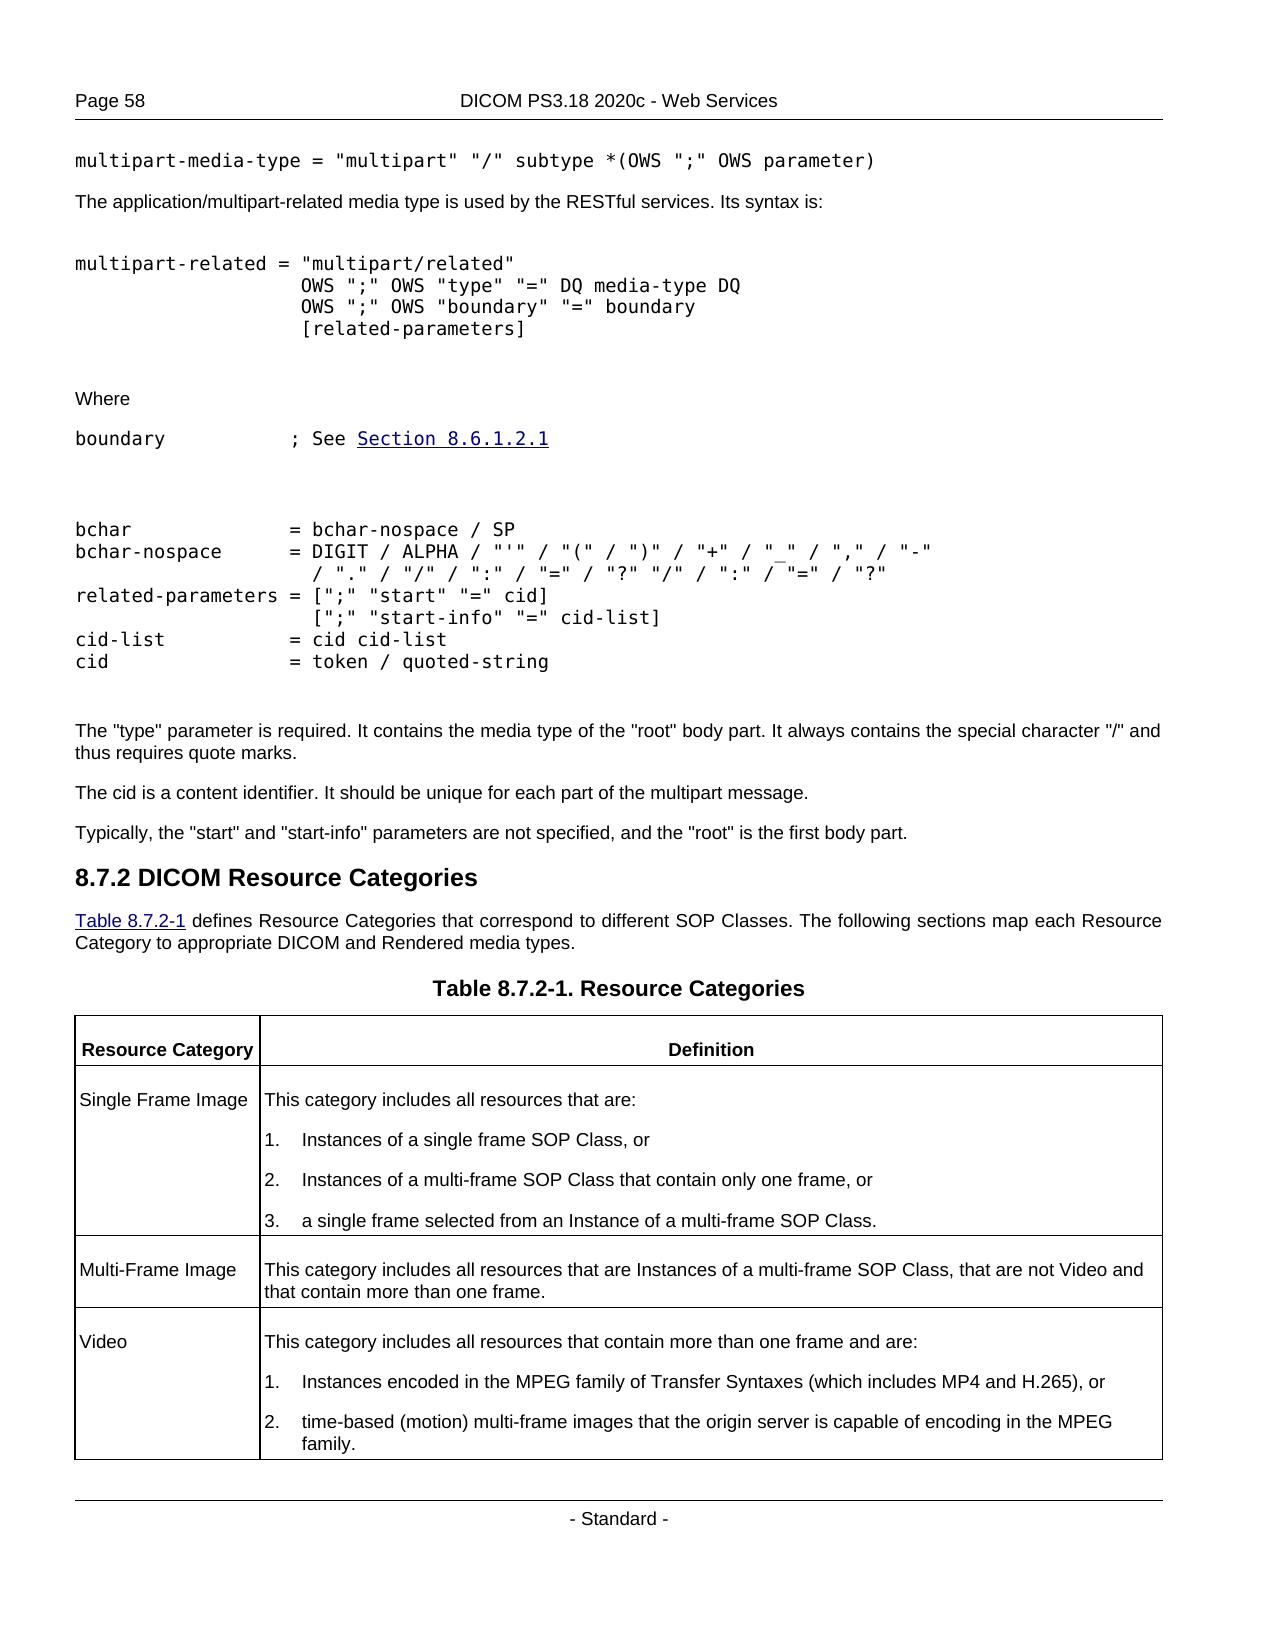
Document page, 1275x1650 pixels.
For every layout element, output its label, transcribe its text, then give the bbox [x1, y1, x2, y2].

table_cell Multi-Frame Image [76, 1236, 259, 1307]
table_header Definition [261, 1016, 1162, 1065]
text 8.7.2 DICOM Resource Categories [75, 862, 1162, 891]
text Table 8.7.2-1 defines Resource Categories that correspond to different SOP Classes. The following sections map each Resource Category to appropriate DICOM and Rendered media types. [75, 910, 1162, 953]
table_cell This category includes all resources that are: 1. Instances of a single frame SOP Class, or 2. Instances of a multi-frame SOP Class that contain only one frame, or 3. a single frame selected from an Instance of a multi-frame SOP Class. [261, 1066, 1162, 1235]
text Where [75, 388, 1162, 409]
text multipart-related = "multipart/related" OWS ";" OWS "type" "=" DQ media-type DQ OWS ";" OWS "boundary" "=" boundary [related-parameters] [75, 231, 1162, 369]
text The cid is a content identifier. It should be unique for each part of the multipart message. [75, 782, 1162, 803]
table_cell This category includes all resources that are Instances of a multi-frame SOP Class, that are not Video and that contain more than one frame. [261, 1236, 1162, 1307]
text bchar = bchar-nospace / SP bchar-nospace = DIGIT / ALPHA / "'" / "(" / ")" / "+" / "_" / "," / "-" / "." / "/" / ":" / "=" / "?" "/" / ":" / "=" / "?" related-parameters = [";" "start" "=" cid] [";" "start-info" "=" cid-list] cid-list = cid cid-list cid = token / quoted-string [75, 497, 1162, 701]
text The application/multipart-related media type is used by the RESTful services. Its syntax is: [75, 191, 1162, 212]
table_cell Single Frame Image [76, 1066, 259, 1235]
text multipart-media-type = "multipart" "/" subtype *(OWS ";" OWS parameter) [75, 150, 1162, 172]
text Table 8.7.2-1. Resource Categories [75, 976, 1162, 1001]
text The "type" parameter is required. It contains the media type of the "root" body part. It always contains the special character "/" and thus requires quote marks. [75, 720, 1162, 763]
text boundary ; See Section 8.6.1.2.1 [75, 428, 1162, 479]
table_header Resource Category [76, 1016, 259, 1065]
text Typically, the "start" and "start-info" parameters are not specified, and the "root" is the first body part. [75, 822, 1162, 844]
table_cell This category includes all resources that contain more than one frame and are: 1. Instances encoded in the MPEG family of Transfer Syntaxes (which includes MP4 and H.265), or 2. time-based (motion) multi-frame images that the origin server is capable of encoding in the MPEG family. [261, 1308, 1162, 1458]
table_cell Video [76, 1308, 259, 1458]
